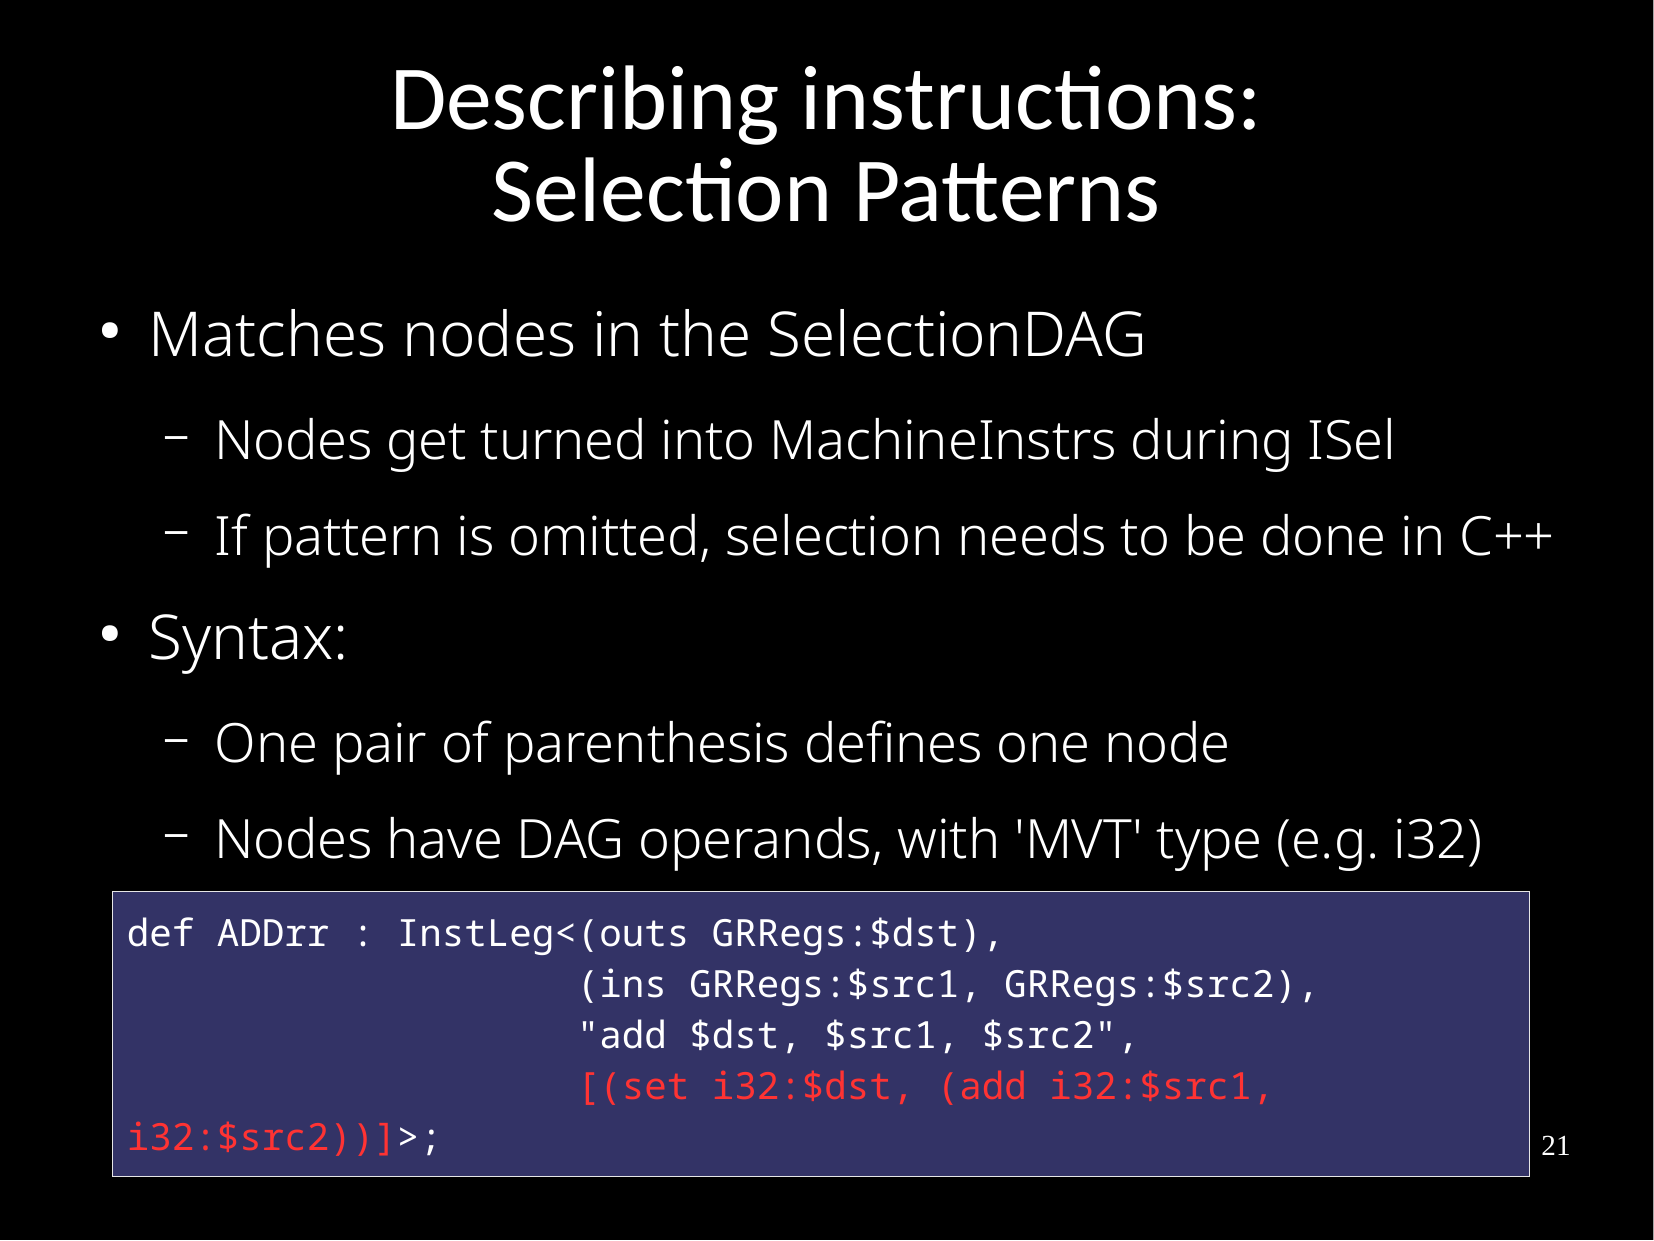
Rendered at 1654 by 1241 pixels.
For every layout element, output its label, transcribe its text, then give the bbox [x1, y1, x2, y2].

list Matches nodes in the SelectionDAG Nodes get turned into MachineInstrs during ISel If pattern is omitted, selection needs to be done in C++ Syntax: One pair of parenthesis defines one node Nodes have DAG operands, with 'MVT' type (e.g. i32) Map DAG operands to MI operands [82, 290, 1571, 1010]
text_box def ADDrr : InstLeg<(outs GRRegs:$dst), (ins GRRegs:$src1, GRRegs:$src2), "add $dst, $src1, $src2", [(set i32:$dst, (add i32:$src1, i32:$src2))]>; [112, 891, 1530, 1139]
title Describing instructions: Selection Patterns [82, 45, 1571, 261]
